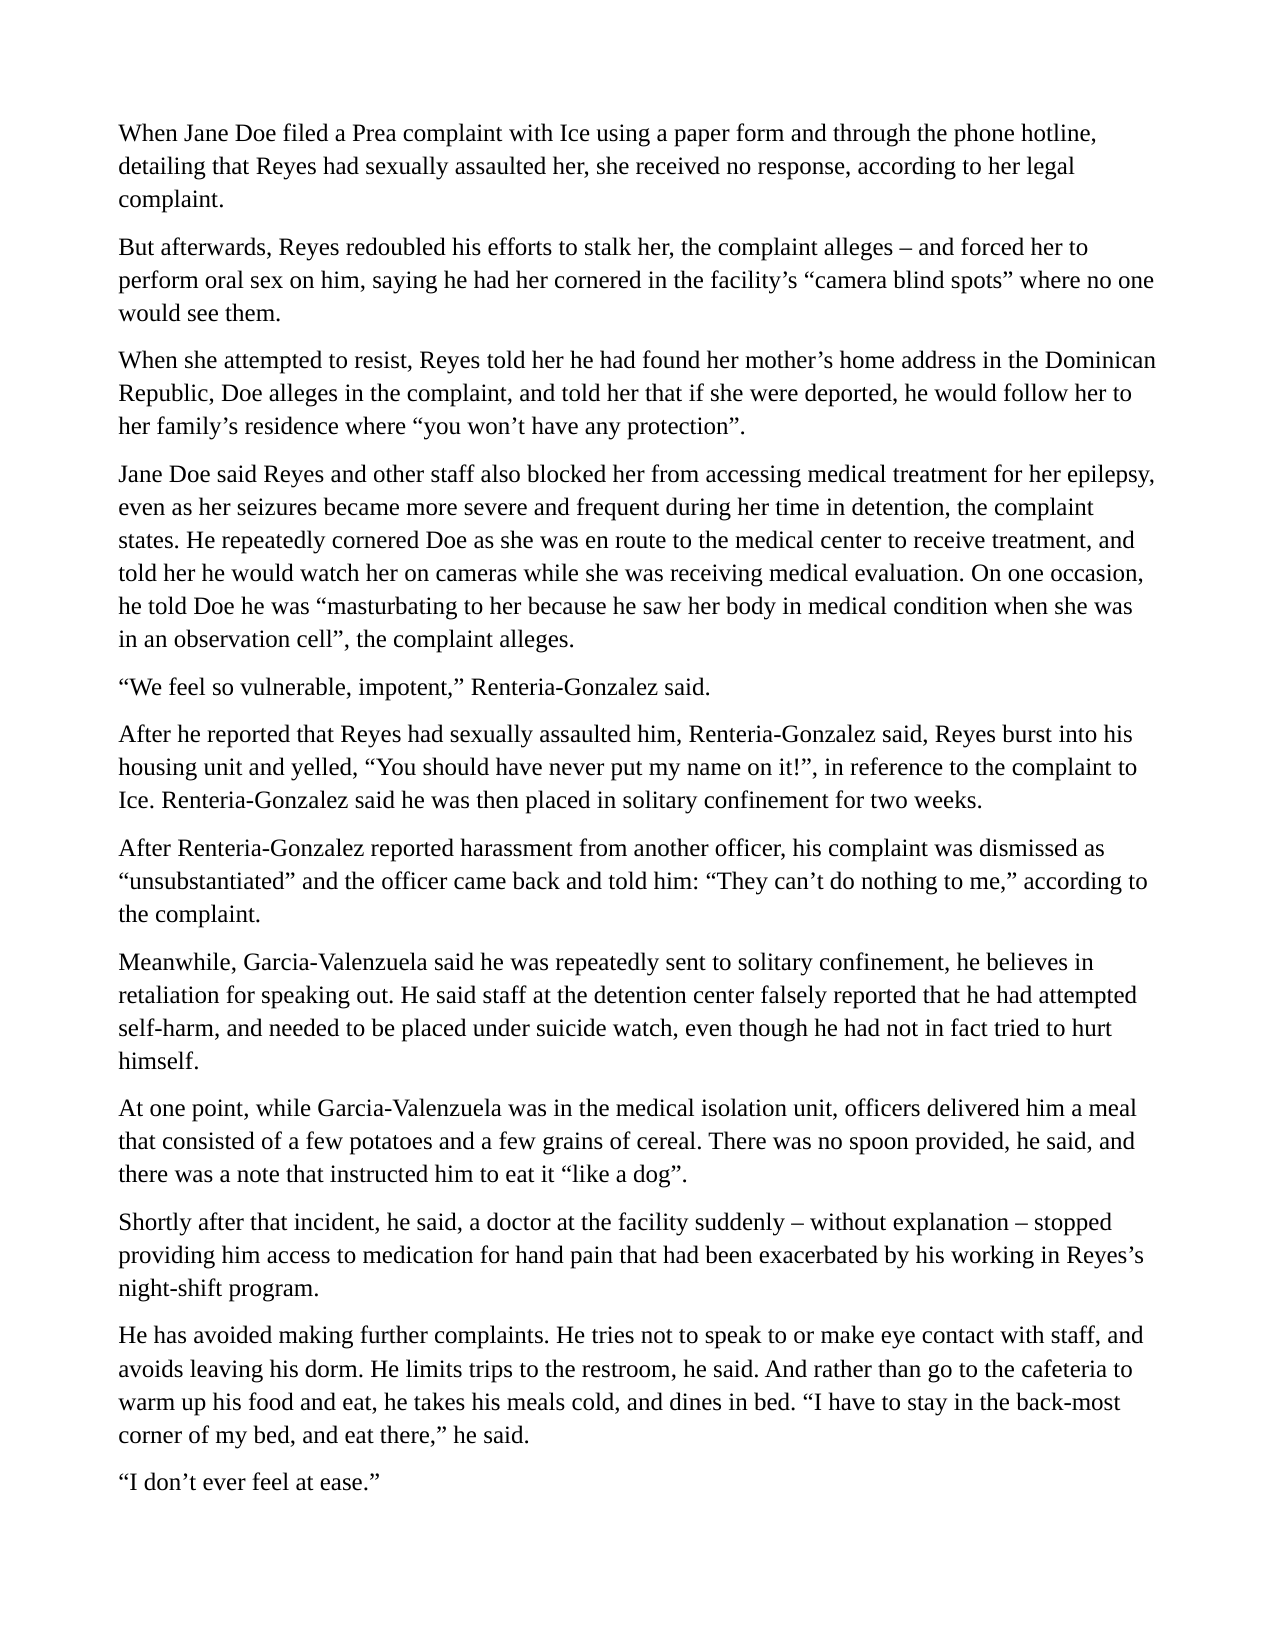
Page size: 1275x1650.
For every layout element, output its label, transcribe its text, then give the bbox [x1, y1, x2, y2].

text When Jane Doe filed a Prea complaint with Ice using a paper form and through the phone hotline, detailing that Reyes had sexually assaulted her, she received no response, according to her legal complaint. [118, 118, 1157, 213]
text Shortly after that incident, he said, a doctor at the facility suddenly – without explanation – stopped providing him access to medication for hand pain that had been exacerbated by his working in Reyes’s night-shift program. [118, 1207, 1157, 1302]
text He has avoided making further complaints. He tries not to speak to or make eye contact with staff, and avoids leaving his dorm. He limits trips to the restroom, he said. And rather than go to the cafeteria to warm up his food and eat, he takes his meals cold, and dines in bed. “I have to stay in the back-most corner of my bed, and eat there,” he said. [118, 1321, 1157, 1448]
text But afterwards, Reyes redoubled his efforts to stalk her, the complaint alleges – and forced her to perform oral sex on him, saying he had her cornered in the facility’s “camera blind spots” where no one would see them. [118, 232, 1157, 327]
text When she attempted to resist, Reyes told her he had found her mother’s home address in the Dominican Republic, Doe alleges in the complaint, and told her that if she were deported, he would follow her to her family’s residence where “you won’t have any protection”. [118, 345, 1157, 440]
text Meanwhile, Garcia-Valenzuela said he was repeatedly sent to solitary confinement, he believes in retaliation for speaking out. He said staff at the detention center falsely reported that he had attempted self-harm, and needed to be placed under suicide watch, even though he had not in fact tried to hurt himself. [118, 947, 1157, 1074]
text After he reported that Reyes had sexually assaulted him, Renteria-Gonzalez said, Reyes burst into his housing unit and yelled, “You should have never put my name on it!”, in reference to the complaint to Ice. Renteria-Gonzalez said he was then placed in solitary confinement for two weeks. [118, 719, 1157, 814]
text “We feel so vulnerable, impotent,” Renteria-Gonzalez said. [118, 672, 1157, 701]
text Jane Doe said Reyes and other staff also blocked her from accessing medical treatment for her epilepsy, even as her seizures became more severe and frequent during her time in detention, the complaint states. He repeatedly cornered Doe as she was en route to the medical center to receive treatment, and told her he would watch her on cameras while she was receiving medical evaluation. On one occasion, he told Doe he was “masturbating to her because he saw her body in medical condition when she was in an observation cell”, the complaint alleges. [118, 459, 1157, 653]
text At one point, while Garcia-Valenzuela was in the medical isolation unit, officers delivered him a meal that consisted of a few potatoes and a few grains of cereal. There was no spoon provided, he said, and there was a note that instructed him to eat it “like a dog”. [118, 1093, 1157, 1188]
text After Renteria-Gonzalez reported harassment from another officer, his complaint was dismissed as “unsubstantiated” and the officer came back and told him: “They can’t do nothing to me,” according to the complaint. [118, 833, 1157, 928]
text “I don’t ever feel at ease.” [118, 1467, 1157, 1496]
